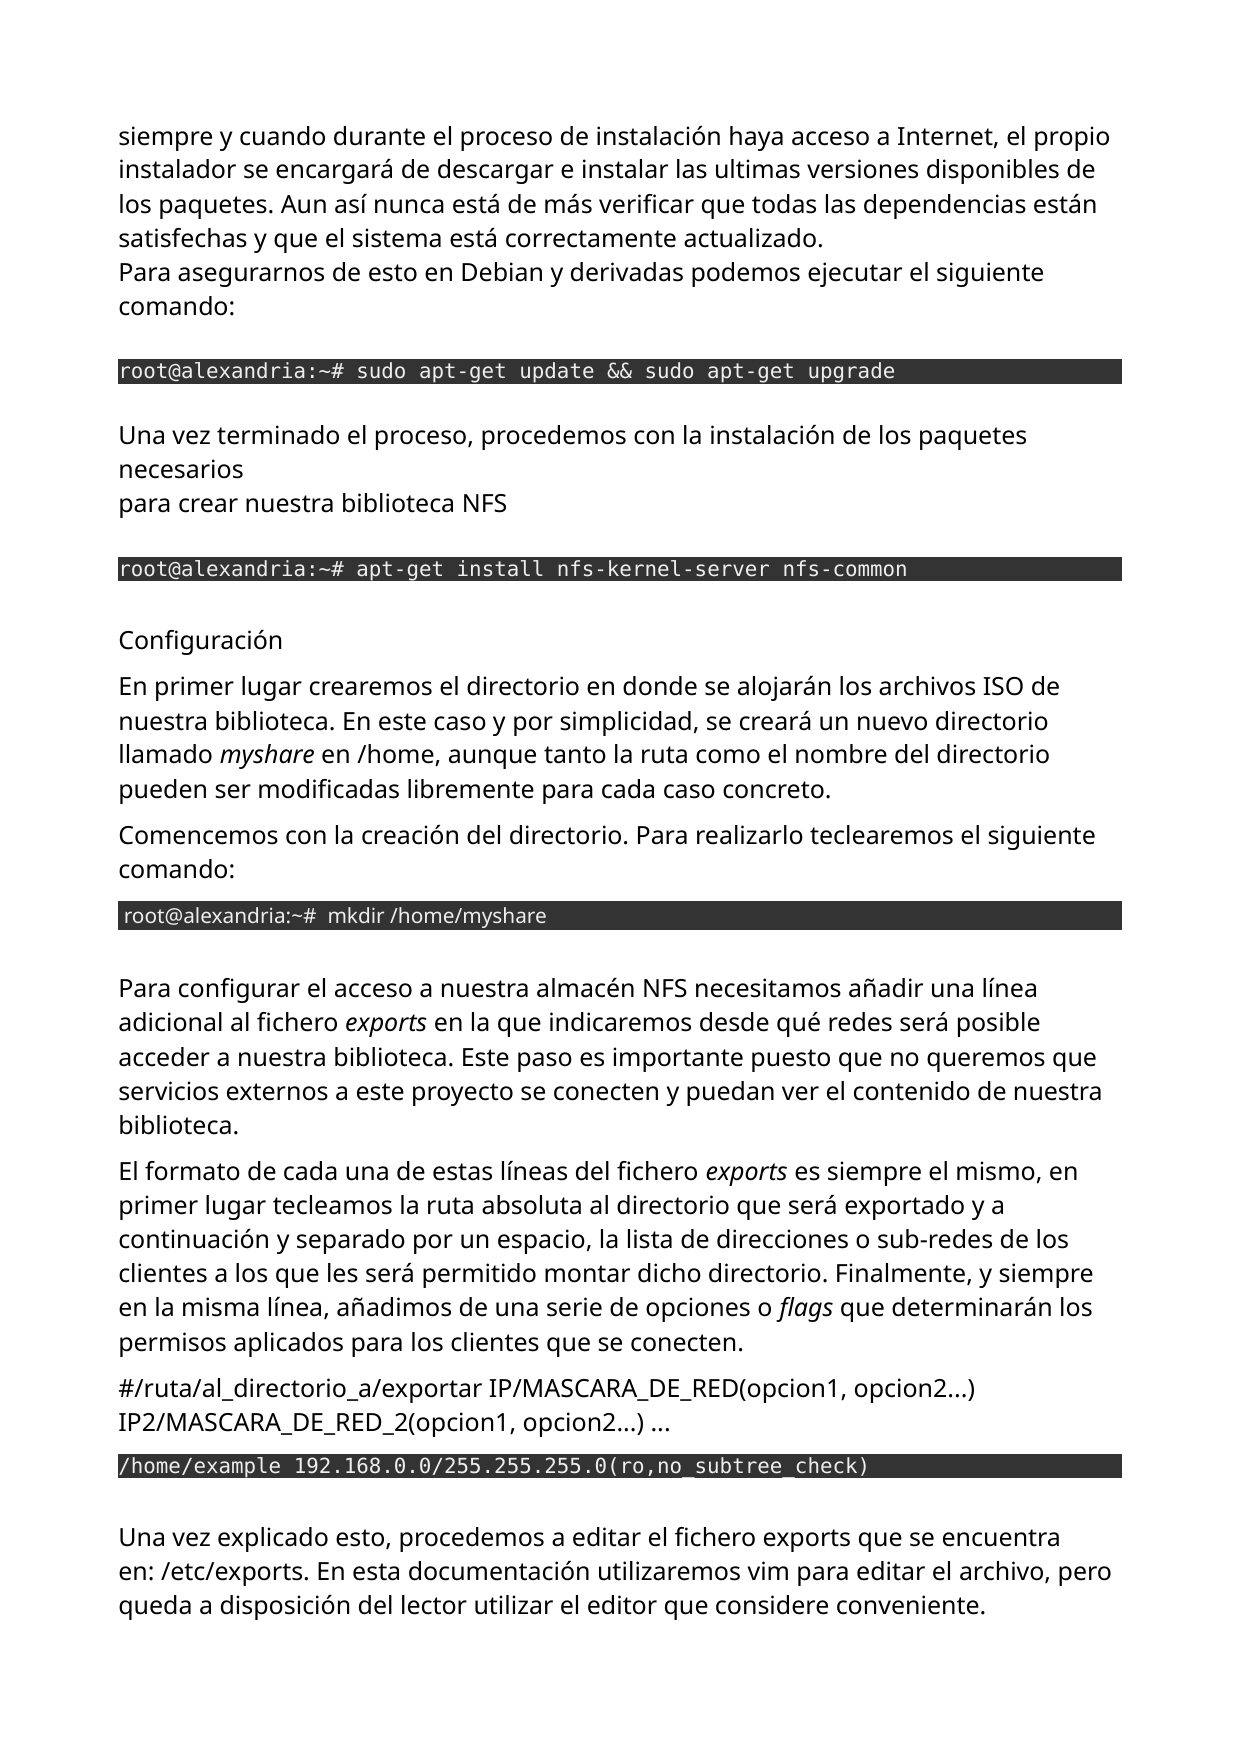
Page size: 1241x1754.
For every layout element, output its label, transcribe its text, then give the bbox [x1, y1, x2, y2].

text siempre y cuando durante el proceso de instalación haya acceso a Internet, el propio instalador se encargará de descargar e instalar las ultimas versiones disponibles de los paquetes. Aun así nunca está de más verificar que todas las dependencias están satisfechas y que el sistema está correctamente actualizado. [118, 118, 1122, 254]
text En primer lugar crearemos el directorio en donde se alojarán los archivos ISO de nuestra biblioteca. En este caso y por simplicidad, se creará un nuevo directorio llamado myshare en /home, aunque tanto la ruta como el nombre del directorio pueden ser modificadas libremente para cada caso concreto. [118, 669, 1122, 805]
text root@alexandria:~# apt-get install nfs-kernel-server nfs-common [118, 557, 1122, 581]
text Para configurar el acceso a nuestra almacén NFS necesitamos añadir una línea adicional al fichero exports en la que indicaremos desde qué redes será posible acceder a nuestra biblioteca. Este paso es importante puesto que no queremos que servicios externos a este proyecto se conecten y puedan ver el contenido de nuestra biblioteca. [118, 971, 1122, 1141]
text Para asegurarnos de esto en Debian y derivadas podemos ejecutar el siguiente comando: [118, 254, 1122, 322]
text Una vez explicado esto, procedemos a editar el fichero exports que se encuentra en: /etc/exports. En esta documentación utilizaremos vim para editar el archivo, pero queda a disposición del lector utilizar el editor que considere conveniente. [118, 1520, 1122, 1622]
text para crear nuestra biblioteca NFS [118, 486, 1122, 520]
text root@alexandria:~# sudo apt-get update && sudo apt-get upgrade [118, 359, 1122, 384]
text root@alexandria:~# mkdir /home/myshare [118, 901, 1122, 930]
text El formato de cada una de estas líneas del fichero exports es siempre el mismo, en primer lugar tecleamos la ruta absoluta al directorio que será exportado y a continuación y separado por un espacio, la lista de direcciones o sub-redes de los clientes a los que les será permitido montar dicho directorio. Finalmente, y siempre en la misma línea, añadimos de una serie de opciones o flags que determinarán los permisos aplicados para los clientes que se conecten. [118, 1154, 1122, 1358]
text #/ruta/al_directorio_a/exportar IP/MASCARA_DE_RED(opcion1, opcion2...) IP2/MASCARA_DE_RED_2(opcion1, opcion2...) ... [118, 1371, 1122, 1439]
text Una vez terminado el proceso, procedemos con la instalación de los paquetes necesarios [118, 418, 1122, 486]
text /home/example 192.168.0.0/255.255.255.0(ro,no_subtree_check) [118, 1454, 1122, 1478]
text Comencemos con la creación del directorio. Para realizarlo teclearemos el siguiente comando: [118, 818, 1122, 886]
text Configuración [118, 622, 1122, 657]
